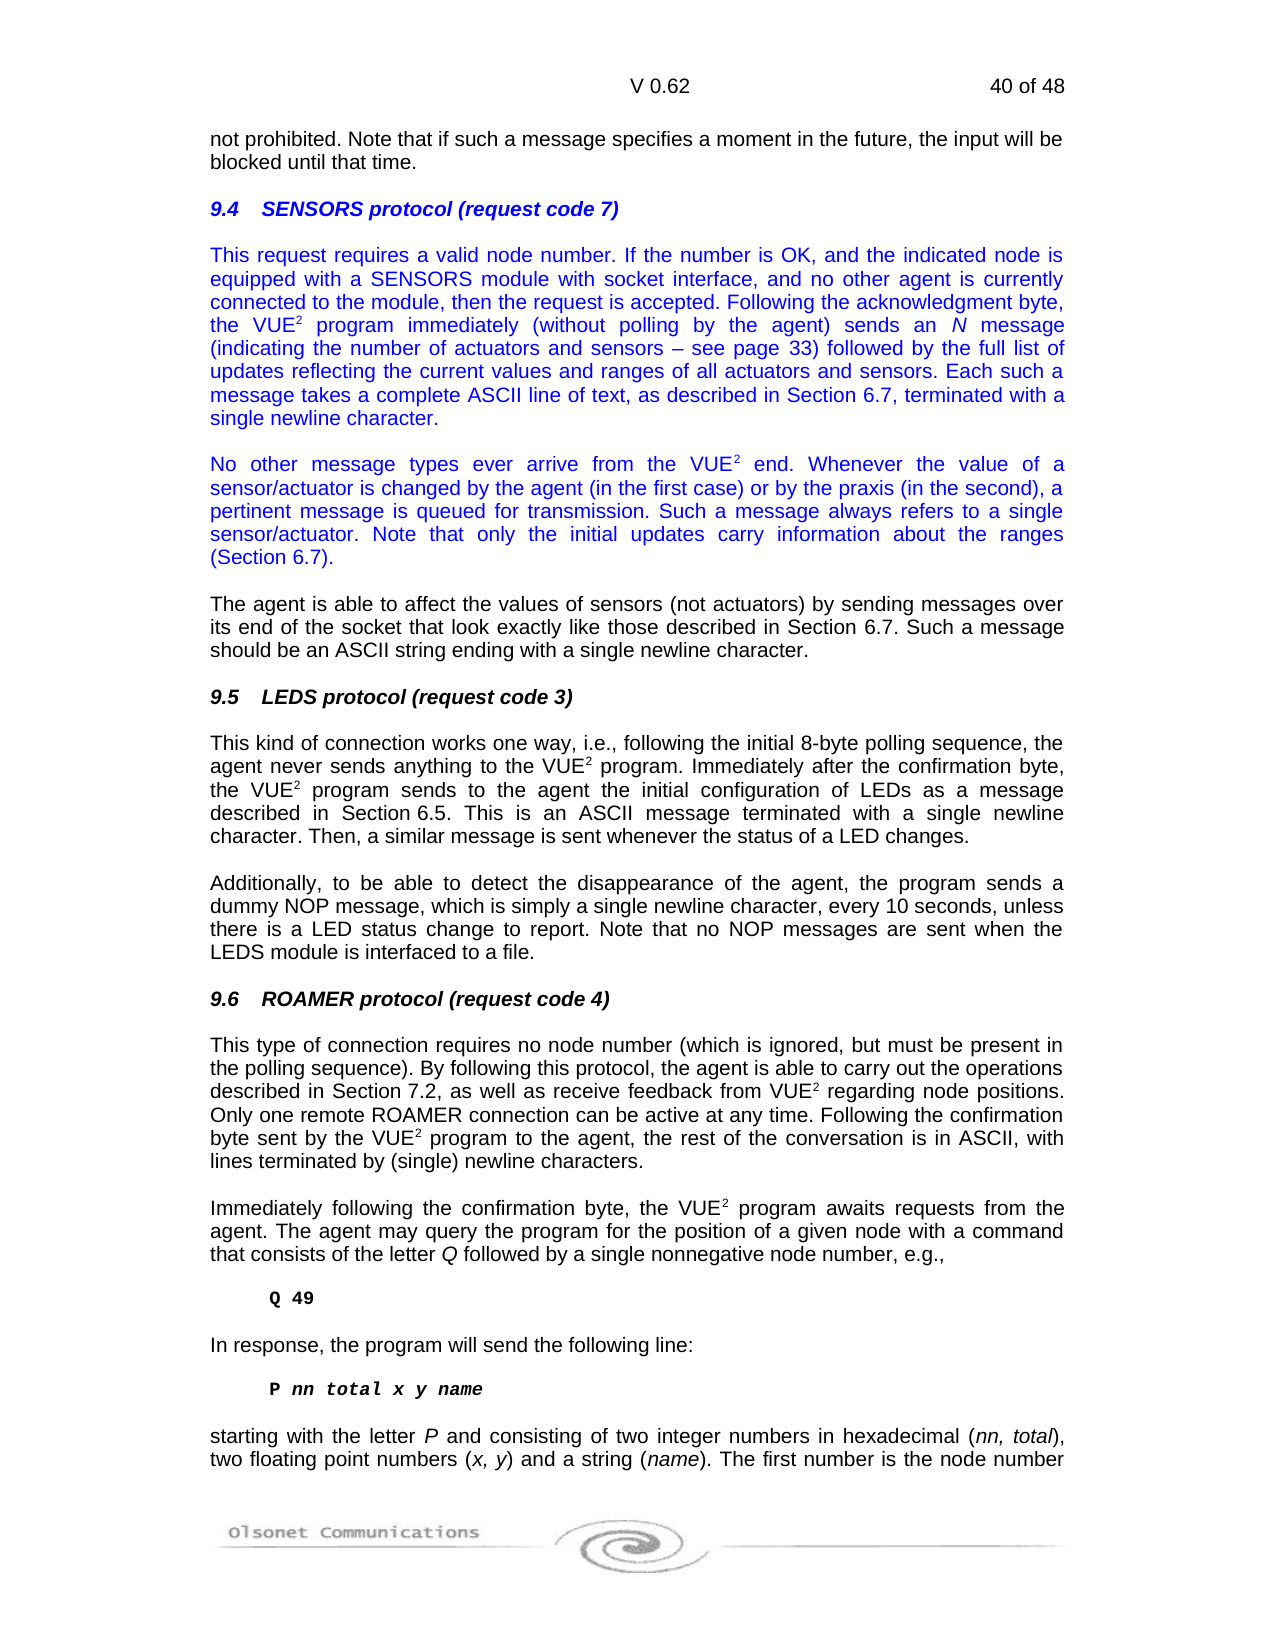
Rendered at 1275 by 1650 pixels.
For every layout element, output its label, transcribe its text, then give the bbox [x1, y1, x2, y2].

text starting with the letter P and consisting of two integer numbers in hexadecimal (nn, total), two floating point numbers (x, y) and a string (name). The first number is the node number [210, 1424, 1065, 1471]
text This request requires a valid node number. If the number is OK, and the indicated node is equipped with a SENSORS module with socket interface, and no other agent is currently connected to the module, then the request is accepted. Following the acknowledgment byte, the VUE2 program immediately (without polling by the agent) sends an N message (indicating the number of actuators and sensors – see page 34) followed by the full list of updates reflecting the current values and ranges of all actuators and sensors. Each such a message takes a complete ASCII line of text, as described in Section 6.7, terminated with a single newline character. [210, 244, 1065, 430]
text This kind of connection works one way, i.e., following the initial 8-byte polling sequence, the agent never sends anything to the VUE2 program. Immediately after the confirmation byte, the VUE2 program sends to the agent the initial configuration of LEDs as a message described in Section 6.5. This is an ASCII message terminated with a single newline character. Then, a similar message is sent whenever the status of a LED changes. [210, 732, 1065, 848]
text Additionally, to be able to detect the disappearance of the agent, the program sends a dummy NOP message, which is simply a single newline character, every 10 seconds, unless there is a LED status change to report. Note that no NOP messages are sent when the LEDS module is interfaced to a file. [210, 871, 1065, 964]
subtitle ROAMER protocol (request code 4) [210, 987, 1065, 1010]
text not prohibited. Note that if such a message specifies a moment in the future, the input will be blocked until that time. [210, 128, 1065, 174]
text This type of connection requires no node number (which is ignored, but must be present in the polling sequence). By following this protocol, the agent is able to carry out the operations described in Section 7.2, as well as receive feedback from VUE2 regarding node positions. Only one remote ROAMER connection can be active at any time. Following the confirmation byte sent by the VUE2 program to the agent, the rest of the conversation is in ASCII, with lines terminated by (single) newline characters. [210, 1034, 1065, 1173]
text No other message types ever arrive from the VUE2 end. Whenever the value of a sensor/actuator is changed by the agent (in the first case) or by the praxis (in the second), a pertinent message is queued for transmission. Such a message always refers to a single sensor/actuator. Note that only the initial updates carry information about the ranges (Section 6.7). [210, 453, 1065, 569]
subtitle LEDS protocol (request code 3) [210, 685, 1065, 708]
subtitle SENSORS protocol (request code 7) [210, 197, 1065, 221]
text In response, the program will send the following line: [210, 1334, 1065, 1357]
text P nn total x y name [269, 1380, 1065, 1401]
text Q 49 [269, 1289, 1065, 1310]
picture [210, 1504, 1065, 1596]
text Immediately following the confirmation byte, the VUE2 program awaits requests from the agent. The agent may query the program for the position of a given node with a command that consists of the letter Q followed by a single nonnegative node number, e.g., [210, 1196, 1065, 1266]
text The agent is able to affect the values of sensors (not actuators) by sending messages over its end of the socket that look exactly like those described in Section 6.7. Such a message should be an ASCII string ending with a single newline character. [210, 592, 1065, 662]
